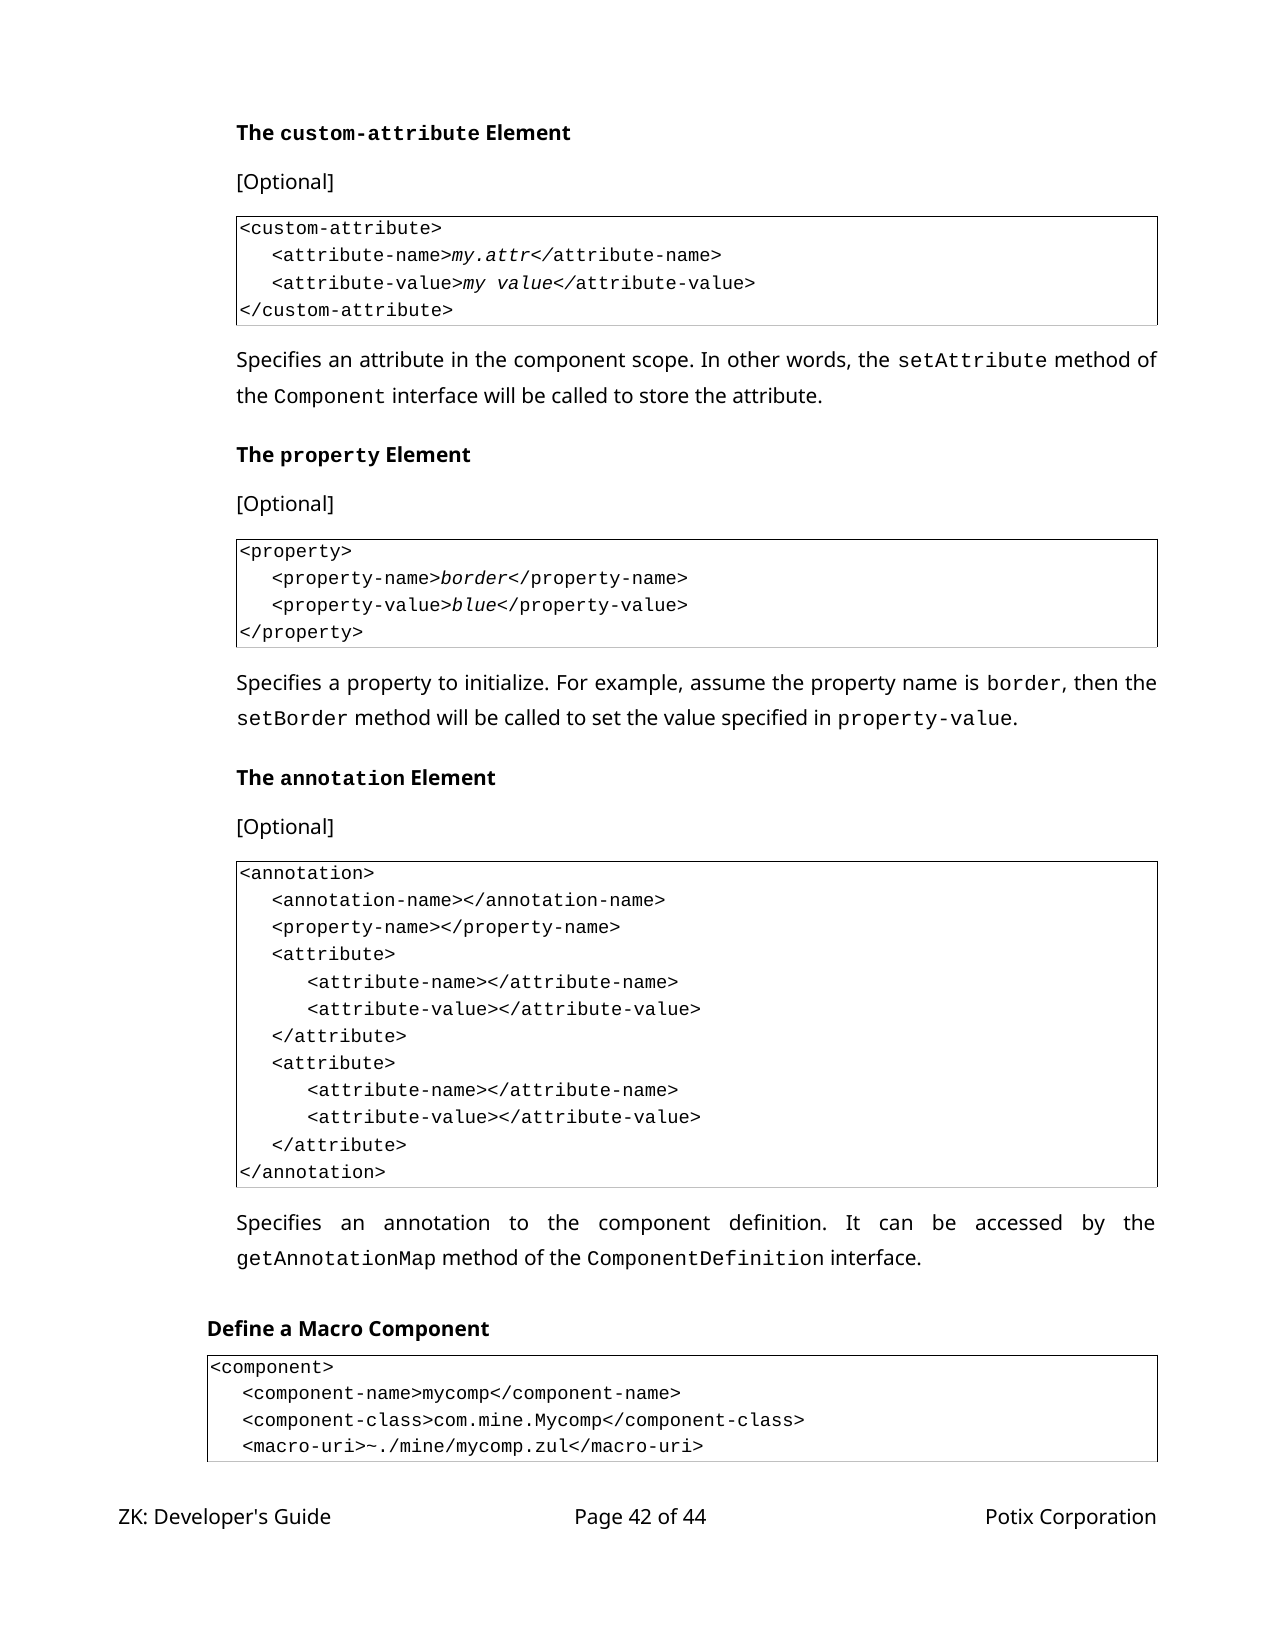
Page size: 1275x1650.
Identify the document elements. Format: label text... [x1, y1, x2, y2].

text <property-name></property-name> [237, 915, 1157, 939]
text <property-name>border</property-name> [237, 566, 1157, 590]
text <property-value>blue</property-value> [237, 593, 1157, 617]
text </property> [237, 620, 1157, 647]
text <component> <component-name>mycomp</component-name> <component-class>com.mine.Mycomp</component-class> <macro-uri>~./mine/mycomp.zul</macro-uri> [208, 1356, 1157, 1461]
text <attribute> [237, 1051, 1157, 1075]
text [Optional] [236, 167, 1157, 196]
subtitle The annotation Element [236, 763, 1157, 791]
text <attribute-value></attribute-value> [237, 997, 1157, 1021]
text [Optional] [236, 489, 1157, 518]
text </attribute> [237, 1024, 1157, 1048]
text <attribute-name></attribute-name> [237, 1078, 1157, 1102]
text <attribute-name></attribute-name> [237, 969, 1157, 994]
text [Optional] [236, 812, 1157, 840]
text </custom-attribute> [237, 298, 1157, 325]
text <attribute> [237, 942, 1157, 967]
text <attribute-value></attribute-value> [237, 1105, 1157, 1130]
text </attribute> [237, 1133, 1157, 1157]
subtitle The custom-attribute Element [236, 118, 1157, 147]
text <annotation-name></annotation-name> [237, 888, 1157, 912]
text <attribute-value>my value</attribute-value> [237, 271, 1157, 295]
text </annotation> [237, 1160, 1157, 1187]
text Specifies an attribute in the component scope. In other words, the setAttribute method of the Component interface will be called to store the attribute. [236, 346, 1157, 410]
text <annotation> [237, 862, 1157, 885]
text <property> [237, 540, 1157, 563]
subtitle Define a Macro Component [207, 1314, 1157, 1342]
text <custom-attribute> [237, 217, 1157, 240]
text <attribute-name>my.attr</attribute-name> [237, 243, 1157, 268]
text Specifies an annotation to the component definition. It can be accessed by the getAnnotationMap method of the ComponentDefinition interface. [236, 1208, 1157, 1271]
subtitle The property Element [236, 440, 1157, 469]
text Specifies a property to initialize. For example, assume the property name is border, then the setBorder method will be called to set the value specified in property-value. [236, 668, 1157, 732]
